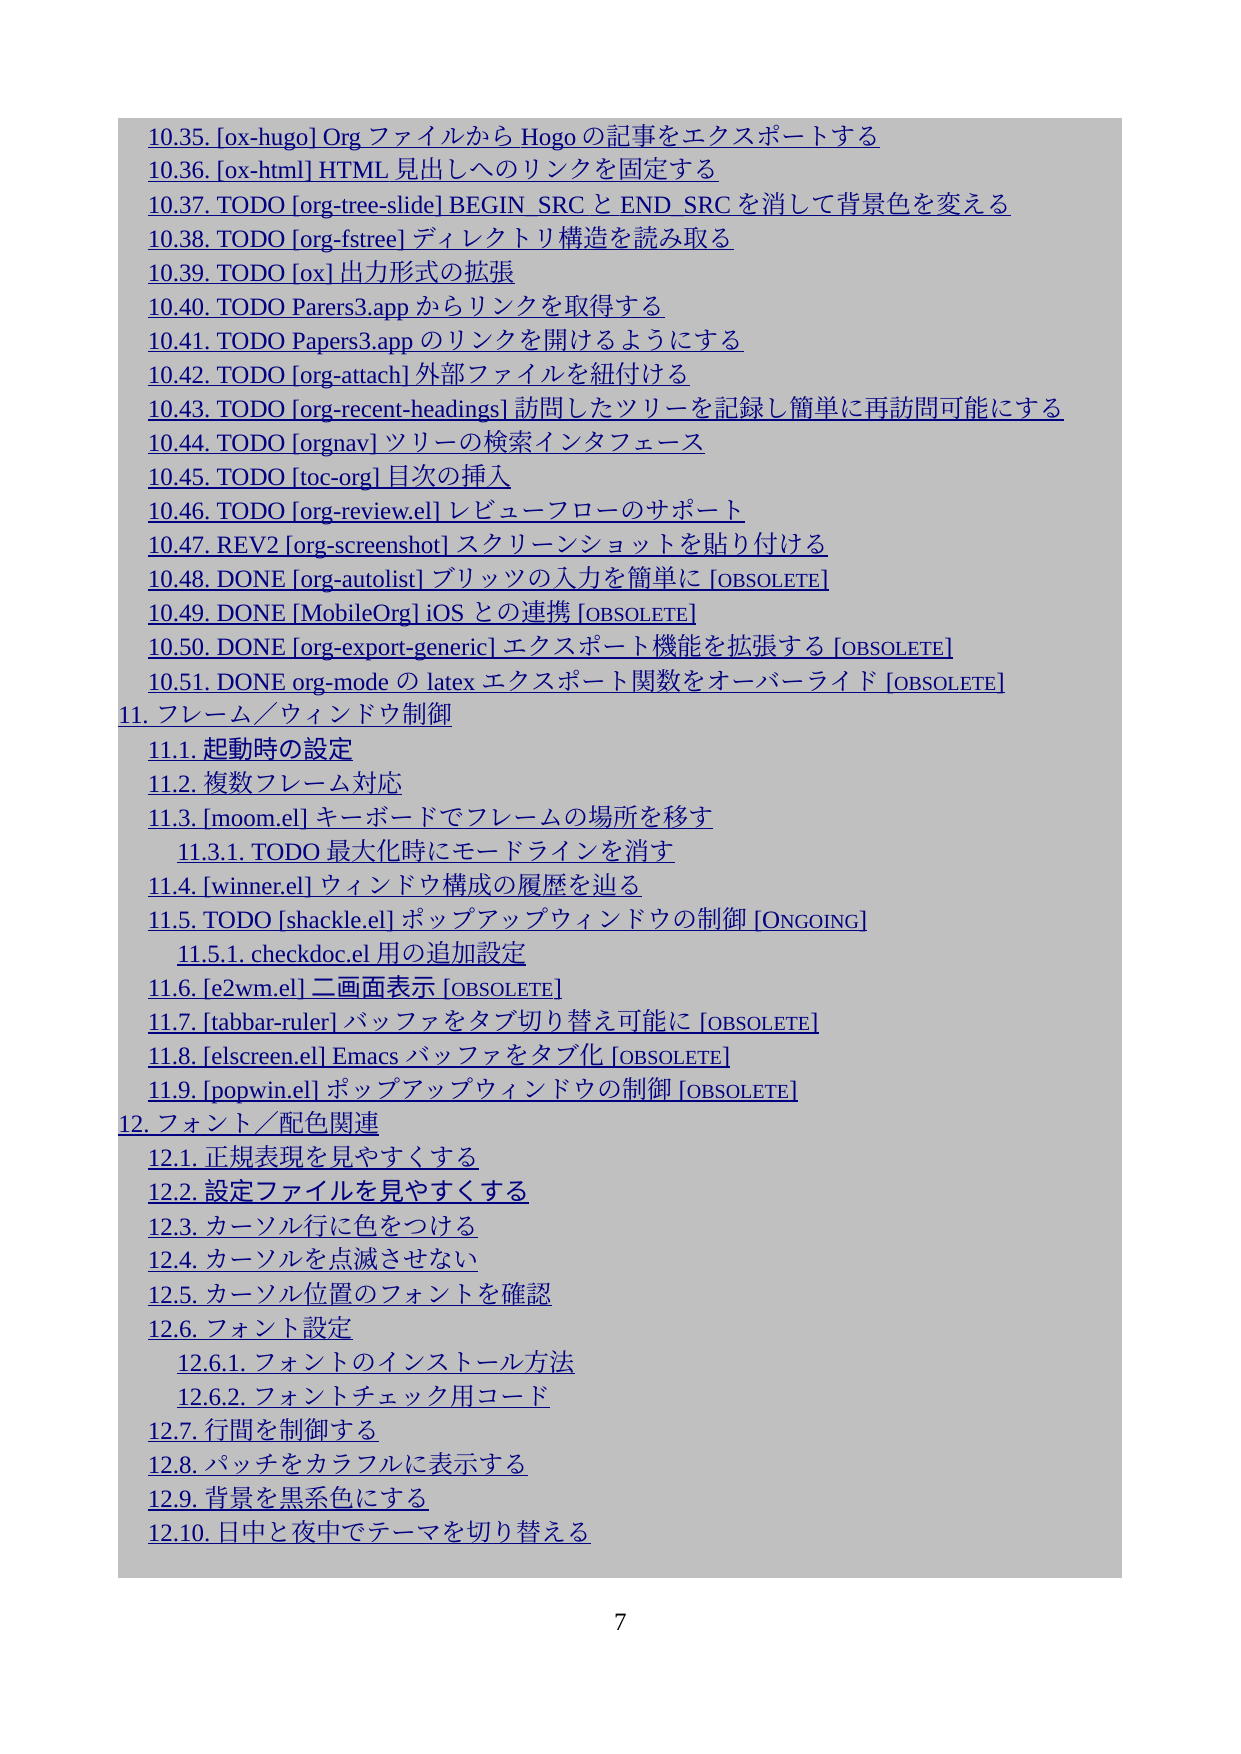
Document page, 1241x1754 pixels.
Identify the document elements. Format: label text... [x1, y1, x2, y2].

text 10.40. TODO Parers3.app からリンクを取得する [148, 288, 1122, 322]
text 11.3.1. TODO 最大化時にモードラインを消す [177, 833, 1122, 867]
text 11.7. [tabbar-ruler] バッファをタブ切り替え可能に [obsolete] [148, 1004, 1122, 1038]
text 11. フレーム／ウィンドウ制御 [118, 697, 1122, 731]
text 10.47. REV2 [org-screenshot] スクリーンショットを貼り付ける [148, 527, 1122, 561]
text 12. フォント／配色関連 [118, 1106, 1122, 1140]
text 10.42. TODO [org-attach] 外部ファイルを紐付ける [148, 357, 1122, 391]
text 10.49. DONE [MobileOrg] iOS との連携 [obsolete] [148, 595, 1122, 629]
text 11.8. [elscreen.el] Emacs バッファをタブ化 [obsolete] [148, 1038, 1122, 1072]
text 11.1. 起動時の設定 [148, 731, 1122, 765]
text 11.5. TODO [shackle.el] ポップアップウィンドウの制御 [Ongoing] [148, 902, 1122, 936]
text 11.9. [popwin.el] ポップアップウィンドウの制御 [obsolete] [148, 1072, 1122, 1106]
text 12.4. カーソルを点滅させない [148, 1242, 1122, 1276]
text 12.10. 日中と夜中でテーマを切り替える [148, 1515, 1122, 1549]
text 10.38. TODO [org-fstree] ディレクトリ構造を読み取る [148, 220, 1122, 254]
text 12.6. フォント設定 [148, 1310, 1122, 1344]
text 11.5.1. checkdoc.el 用の追加設定 [177, 936, 1122, 970]
text 10.48. DONE [org-autolist] ブリッツの入力を簡単に [obsolete] [148, 561, 1122, 595]
text 11.4. [winner.el] ウィンドウ構成の履歴を辿る [148, 867, 1122, 902]
text 11.2. 複数フレーム対応 [148, 765, 1122, 799]
text 12.9. 背景を黒系色にする [148, 1481, 1122, 1515]
text 10.45. TODO [toc-org] 目次の挿入 [148, 459, 1122, 493]
text 12.5. カーソル位置のフォントを確認 [148, 1276, 1122, 1310]
text 10.43. TODO [org-recent-headings] 訪問したツリーを記録し簡単に再訪問可能にする [148, 391, 1122, 425]
text 11.3. [moom.el] キーボードでフレームの場所を移す [148, 799, 1122, 833]
text 10.35. [ox-hugo] OrgファイルからHogoの記事をエクスポートする [148, 118, 1122, 152]
text 12.1. 正規表現を見やすくする [148, 1140, 1122, 1174]
text 10.46. TODO [org-review.el] レビューフローのサポート [148, 493, 1122, 527]
text 10.37. TODO [org-tree-slide] BEGIN_SRCとEND_SRCを消して背景色を変える [148, 186, 1122, 220]
text 12.6.2. フォントチェック用コード [177, 1378, 1122, 1412]
text 11.6. [e2wm.el] 二画面表示 [obsolete] [148, 970, 1122, 1004]
text 10.51. DONE org-mode の latex エクスポート関数をオーバーライド [obsolete] [148, 663, 1122, 697]
text 10.50. DONE [org-export-generic] エクスポート機能を拡張する [obsolete] [148, 629, 1122, 663]
text 10.44. TODO [orgnav] ツリーの検索インタフェース [148, 425, 1122, 459]
text 10.39. TODO [ox] 出力形式の拡張 [148, 254, 1122, 288]
text 10.41. TODO Papers3.app のリンクを開けるようにする [148, 322, 1122, 357]
text 12.3. カーソル行に色をつける [148, 1208, 1122, 1242]
text 12.6.1. フォントのインストール方法 [177, 1344, 1122, 1378]
text 12.8. パッチをカラフルに表示する [148, 1447, 1122, 1481]
text 12.2. 設定ファイルを見やすくする [148, 1174, 1122, 1208]
text 12.7. 行間を制御する [148, 1412, 1122, 1447]
text 10.36. [ox-html] HTML見出しへのリンクを固定する [148, 152, 1122, 186]
